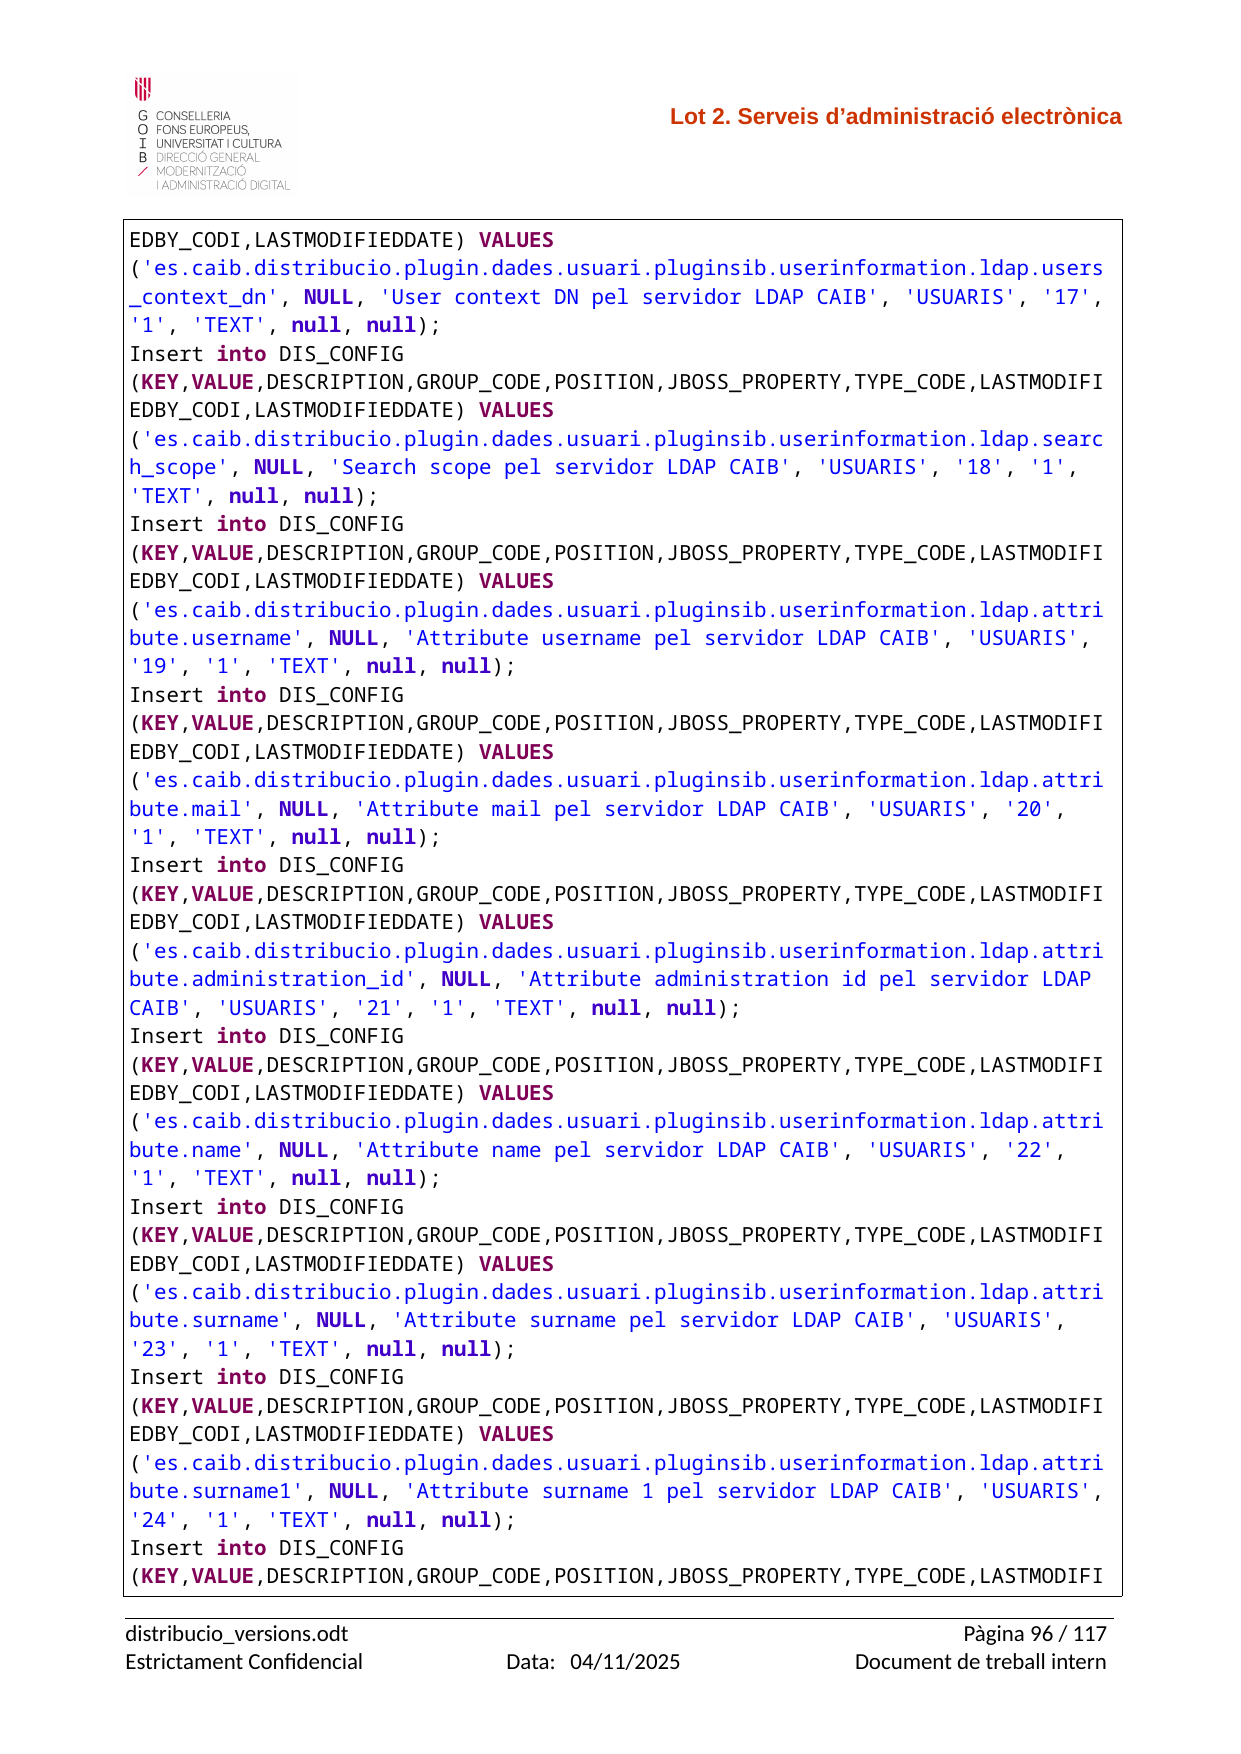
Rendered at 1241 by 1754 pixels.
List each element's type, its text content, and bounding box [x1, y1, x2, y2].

table_header EDBY_CODI,LASTMODIFIEDDATE) VALUES ('es.caib.distribucio.plugin.dades.usuari.pluginsib.userinformation.ldap.users_context_dn', NULL, 'User context DN pel servidor LDAP CAIB', 'USUARIS', '17', '1', 'TEXT', null, null); Insert into DIS_CONFIG (KEY,VALUE,DESCRIPTION,GROUP_CODE,POSITION,JBOSS_PROPERTY,TYPE_CODE,LASTMODIFIEDBY_CODI,LASTMODIFIEDDATE) VALUES ('es.caib.distribucio.plugin.dades.usuari.pluginsib.userinformation.ldap.search_scope', NULL, 'Search scope pel servidor LDAP CAIB', 'USUARIS', '18', '1', 'TEXT', null, null); Insert into DIS_CONFIG (KEY,VALUE,DESCRIPTION,GROUP_CODE,POSITION,JBOSS_PROPERTY,TYPE_CODE,LASTMODIFIEDBY_CODI,LASTMODIFIEDDATE) VALUES ('es.caib.distribucio.plugin.dades.usuari.pluginsib.userinformation.ldap.attribute.username', NULL, 'Attribute username pel servidor LDAP CAIB', 'USUARIS', '19', '1', 'TEXT', null, null); Insert into DIS_CONFIG (KEY,VALUE,DESCRIPTION,GROUP_CODE,POSITION,JBOSS_PROPERTY,TYPE_CODE,LASTMODIFIEDBY_CODI,LASTMODIFIEDDATE) VALUES ('es.caib.distribucio.plugin.dades.usuari.pluginsib.userinformation.ldap.attribute.mail', NULL, 'Attribute mail pel servidor LDAP CAIB', 'USUARIS', '20', '1', 'TEXT', null, null); Insert into DIS_CONFIG (KEY,VALUE,DESCRIPTION,GROUP_CODE,POSITION,JBOSS_PROPERTY,TYPE_CODE,LASTMODIFIEDBY_CODI,LASTMODIFIEDDATE) VALUES ('es.caib.distribucio.plugin.dades.usuari.pluginsib.userinformation.ldap.attribute.administration_id', NULL, 'Attribute administration id pel servidor LDAP CAIB', 'USUARIS', '21', '1', 'TEXT', null, null); Insert into DIS_CONFIG (KEY,VALUE,DESCRIPTION,GROUP_CODE,POSITION,JBOSS_PROPERTY,TYPE_CODE,LASTMODIFIEDBY_CODI,LASTMODIFIEDDATE) VALUES ('es.caib.distribucio.plugin.dades.usuari.pluginsib.userinformation.ldap.attribute.name', NULL, 'Attribute name pel servidor LDAP CAIB', 'USUARIS', '22', '1', 'TEXT', null, null); Insert into DIS_CONFIG (KEY,VALUE,DESCRIPTION,GROUP_CODE,POSITION,JBOSS_PROPERTY,TYPE_CODE,LASTMODIFIEDBY_CODI,LASTMODIFIEDDATE) VALUES ('es.caib.distribucio.plugin.dades.usuari.pluginsib.userinformation.ldap.attribute.surname', NULL, 'Attribute surname pel servidor LDAP CAIB', 'USUARIS', '23', '1', 'TEXT', null, null); Insert into DIS_CONFIG (KEY,VALUE,DESCRIPTION,GROUP_CODE,POSITION,JBOSS_PROPERTY,TYPE_CODE,LASTMODIFIEDBY_CODI,LASTMODIFIEDDATE) VALUES ('es.caib.distribucio.plugin.dades.usuari.pluginsib.userinformation.ldap.attribute.surname1', NULL, 'Attribute surname 1 pel servidor LDAP CAIB', 'USUARIS', '24', '1', 'TEXT', null, null); Insert into DIS_CONFIG (KEY,VALUE,DESCRIPTION,GROUP_CODE,POSITION,JBOSS_PROPERTY,TYPE_CODE,LASTMODIFI [124, 220, 1122, 1596]
picture [126, 70, 299, 197]
